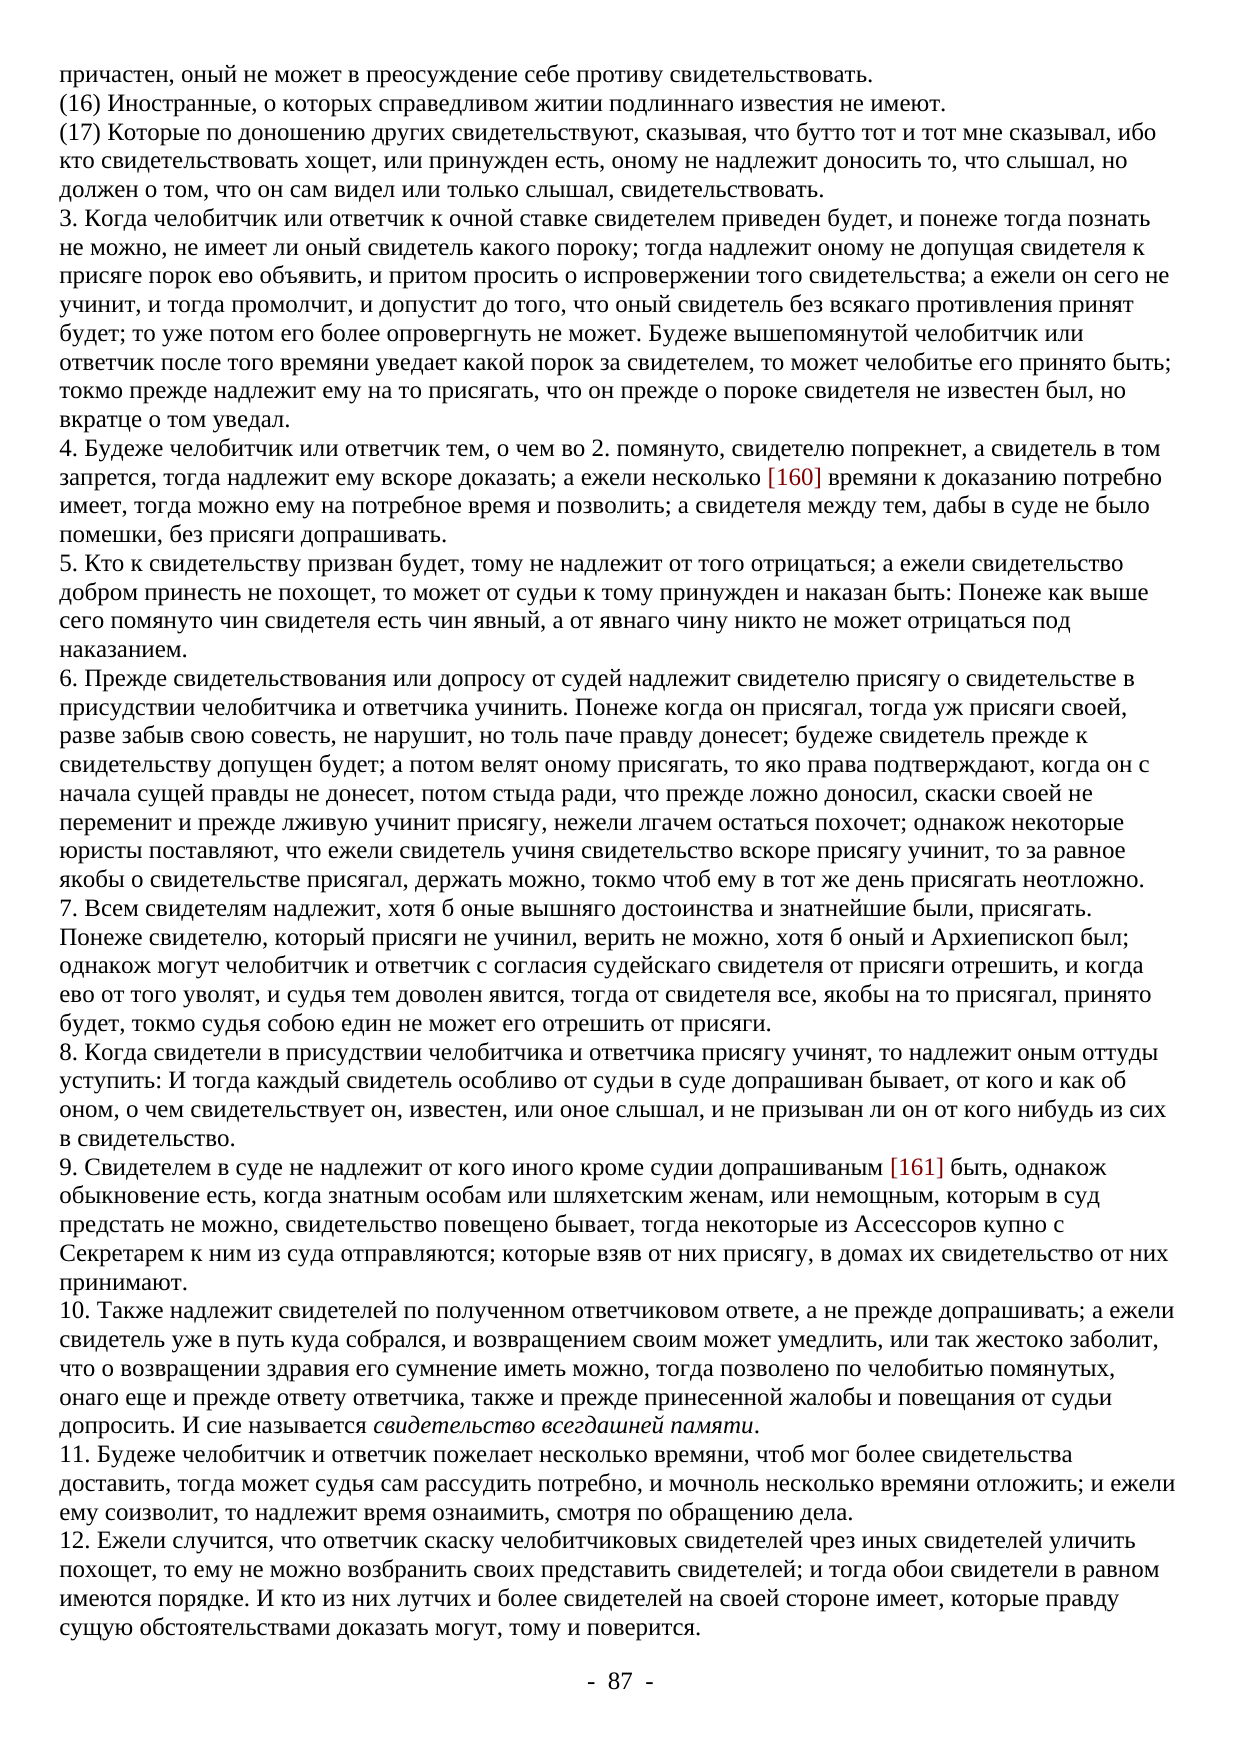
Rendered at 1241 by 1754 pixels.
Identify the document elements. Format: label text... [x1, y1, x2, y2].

text причастен, оный не может в преосуждение себе противу свидетельствовать. (16) Иностранные, о которых справедливом житии подлиннаго известия не имеют. (17) Которые по доношению других свидетельствуют, сказывая, что бутто тот и тот мне сказывал, ибо кто свидетельствовать хощет, или принужден есть, оному не надлежит доносить то, что слышал, но должен о том, что он сам видел или только слышал, свидетельствовать. 3. Когда челобитчик или ответчик к очной ставке свидетелем приведен будет, и понеже тогда познать не можно, не имеет ли оный свидетель какого пороку; тогда надлежит оному не допущая свидетеля к присяге порок ево объявить, и притом просить о испровержении того свидетельства; а ежели он сего не учинит, и тогда промолчит, и допустит до того, что оный свидетель без всякаго противления принят будет; то уже потом его более опровергнуть не может. Будеже вышепомянутой челобитчик или ответчик после того времяни уведает какой порок за свидетелем, то может челобитье его принято быть; токмо прежде надлежит ему на то присягать, что он прежде о пороке свидетеля не известен был, но вкратце о том уведал. 4. Будеже челобитчик или ответчик тем, о чем во 2. помянуто, свидетелю попрекнет, а свидетель в том запрется, тогда надлежит ему вскоре доказать; а ежели несколько [160] времяни к доказанию потребно имеет, тогда можно ему на потребное время и позволить; а свидетеля между тем, дабы в суде не было помешки, без присяги допрашивать. 5. Кто к свидетельству призван будет, тому не надлежит от того отрицаться; а ежели свидетельство добром принесть не похощет, то может от судьи к тому принужден и наказан быть: Понеже как выше сего помянуто чин свидетеля есть чин явный, а от явнаго чину никто не может отрицаться под наказанием. 6. Прежде свидетельствования или допросу от судей надлежит свидетелю присягу о свидетельстве в присудствии челобитчика и ответчика учинить. Понеже когда он присягал, тогда уж присяги своей, разве забыв свою совесть, не нарушит, но толь паче правду донесет; будеже свидетель прежде к свидетельству допущен будет; а потом велят оному присягать, то яко права подтверждают, когда он с начала сущей правды не донесет, потом стыда ради, что прежде ложно доносил, скаски своей не переменит и прежде лживую учинит присягу, нежели лгачем остаться похочет; однакож некоторые юристы поставляют, что ежели свидетель учиня свидетельство вскоре присягу учинит, то за равное якобы о свидетельстве присягал, держать можно, токмо чтоб ему в тот же день присягать неотложно. 7. Всем свидетелям надлежит, хотя б оные вышняго достоинства и знатнейшие были, присягать. Понеже свидетелю, который присяги не учинил, верить не можно, хотя б оный и Архиепископ был; однакож могут челобитчик и ответчик с согласия судейскаго свидетеля от присяги отрешить, и когда ево от того уволят, и судья тем доволен явится, тогда от свидетеля все, якобы на то присягал, принято будет, токмо судья собою един не может его отрешить от присяги. 8. Когда свидетели в присудствии челобитчика и ответчика присягу учинят, то надлежит оным оттуды уступить: И тогда каждый свидетель особливо от судьи в суде допрашиван бывает, от кого и как об оном, о чем свидетельствует он, известен, или оное слышал, и не призыван ли он от кого нибудь из сих в свидетельство. 9. Свидетелем в суде не надлежит от кого иного кроме судии допрашиваным [161] быть, однакож обыкновение есть, когда знатным особам или шляхетским женам, или немощным, которым в суд предстать не можно, свидетельство повещено бывает, тогда некоторые из Ассессоров купно с Секретарем к ним из суда отправляются; которые взяв от них присягу, в домах их свидетельство от них принимают. 10. Также надлежит свидетелей по полученном ответчиковом ответе, а не прежде допрашивать; а ежели свидетель уже в путь куда собрался, и возвращением своим может умедлить, или так жестоко заболит, что о возвращении здравия его сумнение иметь можно, тогда позволено по челобитью помянутых, онаго еще и прежде ответу ответчика, также и прежде принесенной жалобы и повещания от судьи допросить. И сие называется свидетельство всегдашней памяти. 11. Будеже челобитчик и ответчик пожелает несколько времяни, чтоб мог более свидетельства доставить, тогда может судья сам рассудить потребно, и мочноль несколько времяни отложить; и ежели ему соизволит, то надлежит время ознаимить, смотря по обращению дела. 12. Ежели случится, что ответчик скаску челобитчиковых свидетелей чрез иных свидетелей уличить похощет, то ему не можно возбранить своих представить свидетелей; и тогда обои свидетели в равном имеются порядке. И кто из них лутчих и более свидетелей на своей стороне имеет, которые правду сущую обстоятельствами доказать могут, тому и поверится. [59, 59, 1181, 1640]
